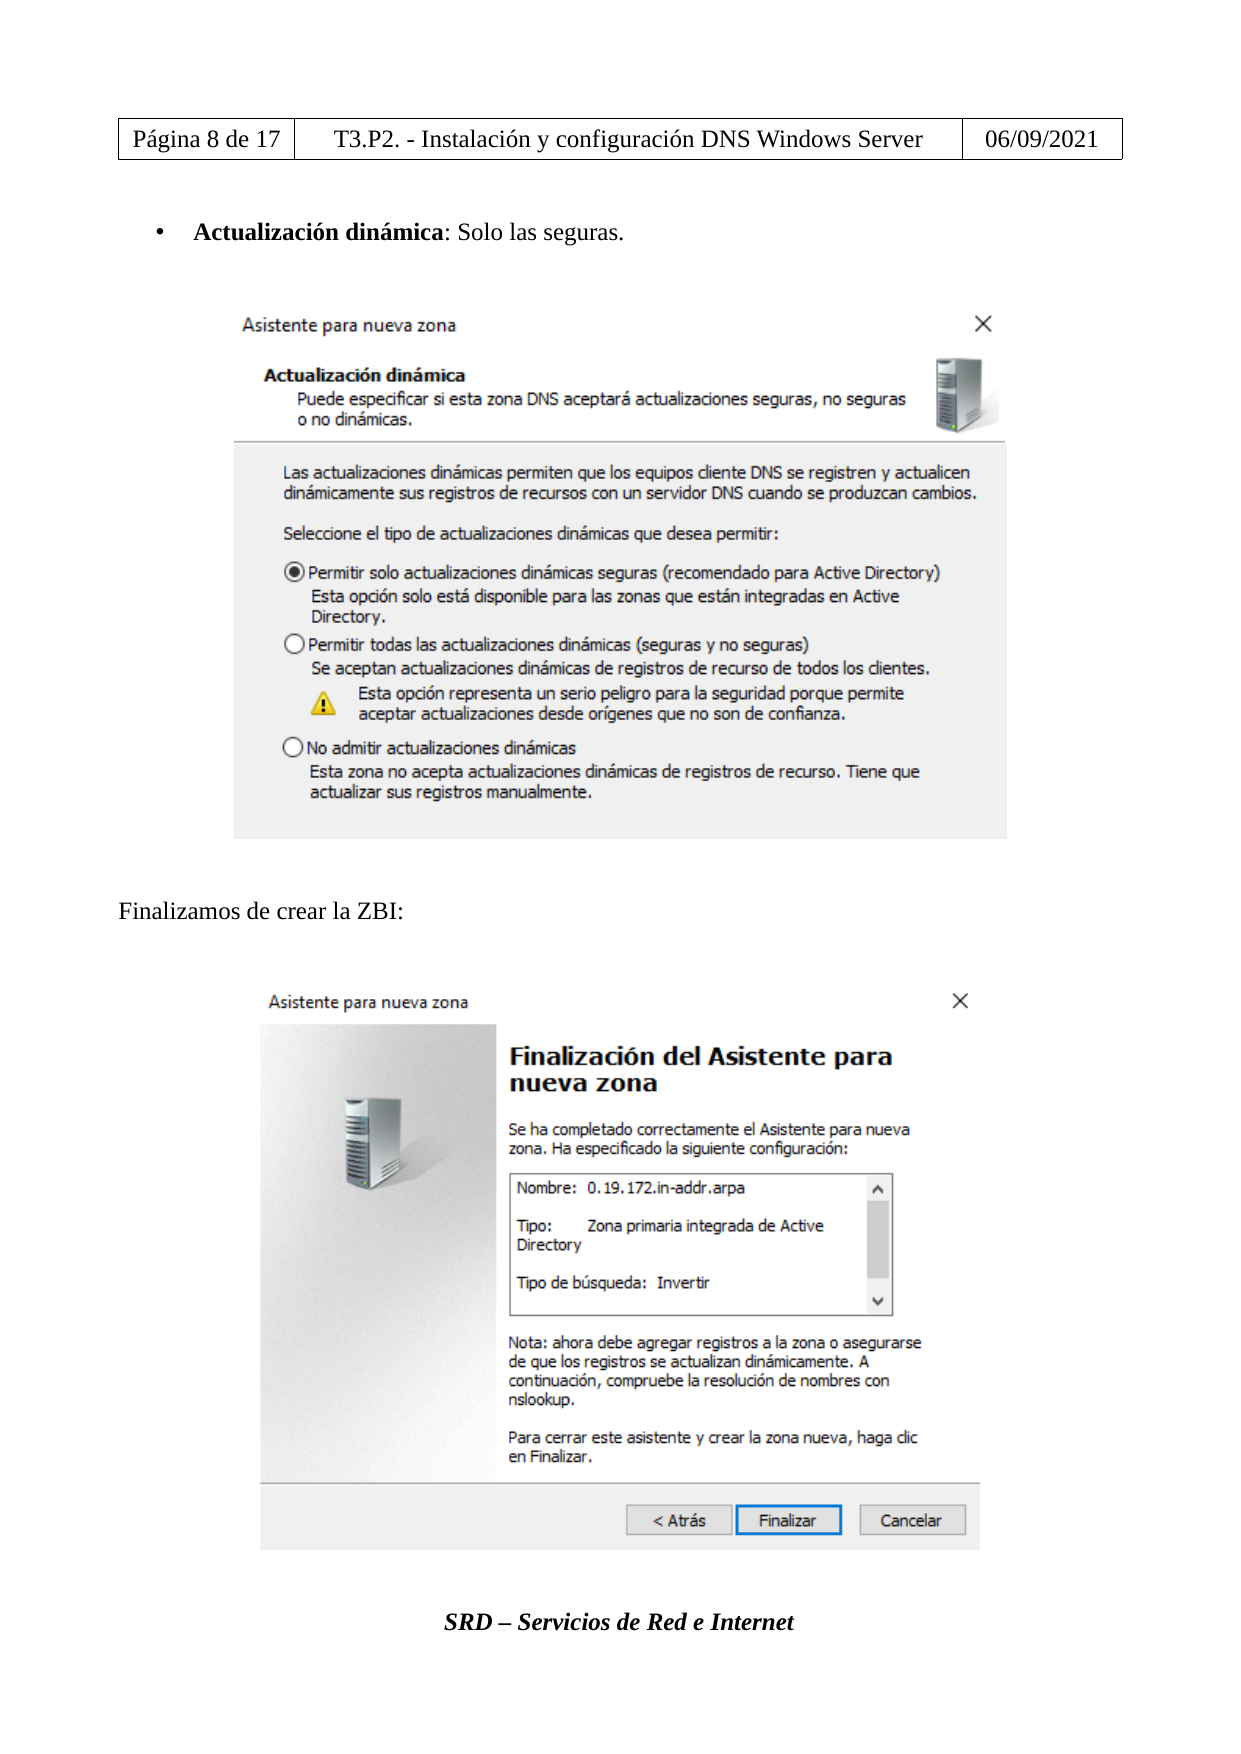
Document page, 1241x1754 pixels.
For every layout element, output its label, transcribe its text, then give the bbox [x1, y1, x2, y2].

picture [233, 303, 1007, 839]
list Actualización dinámica: Solo las seguras. [156, 217, 1122, 246]
text Finalizamos de crear la ZBI: [118, 896, 1122, 925]
picture [260, 982, 980, 1550]
